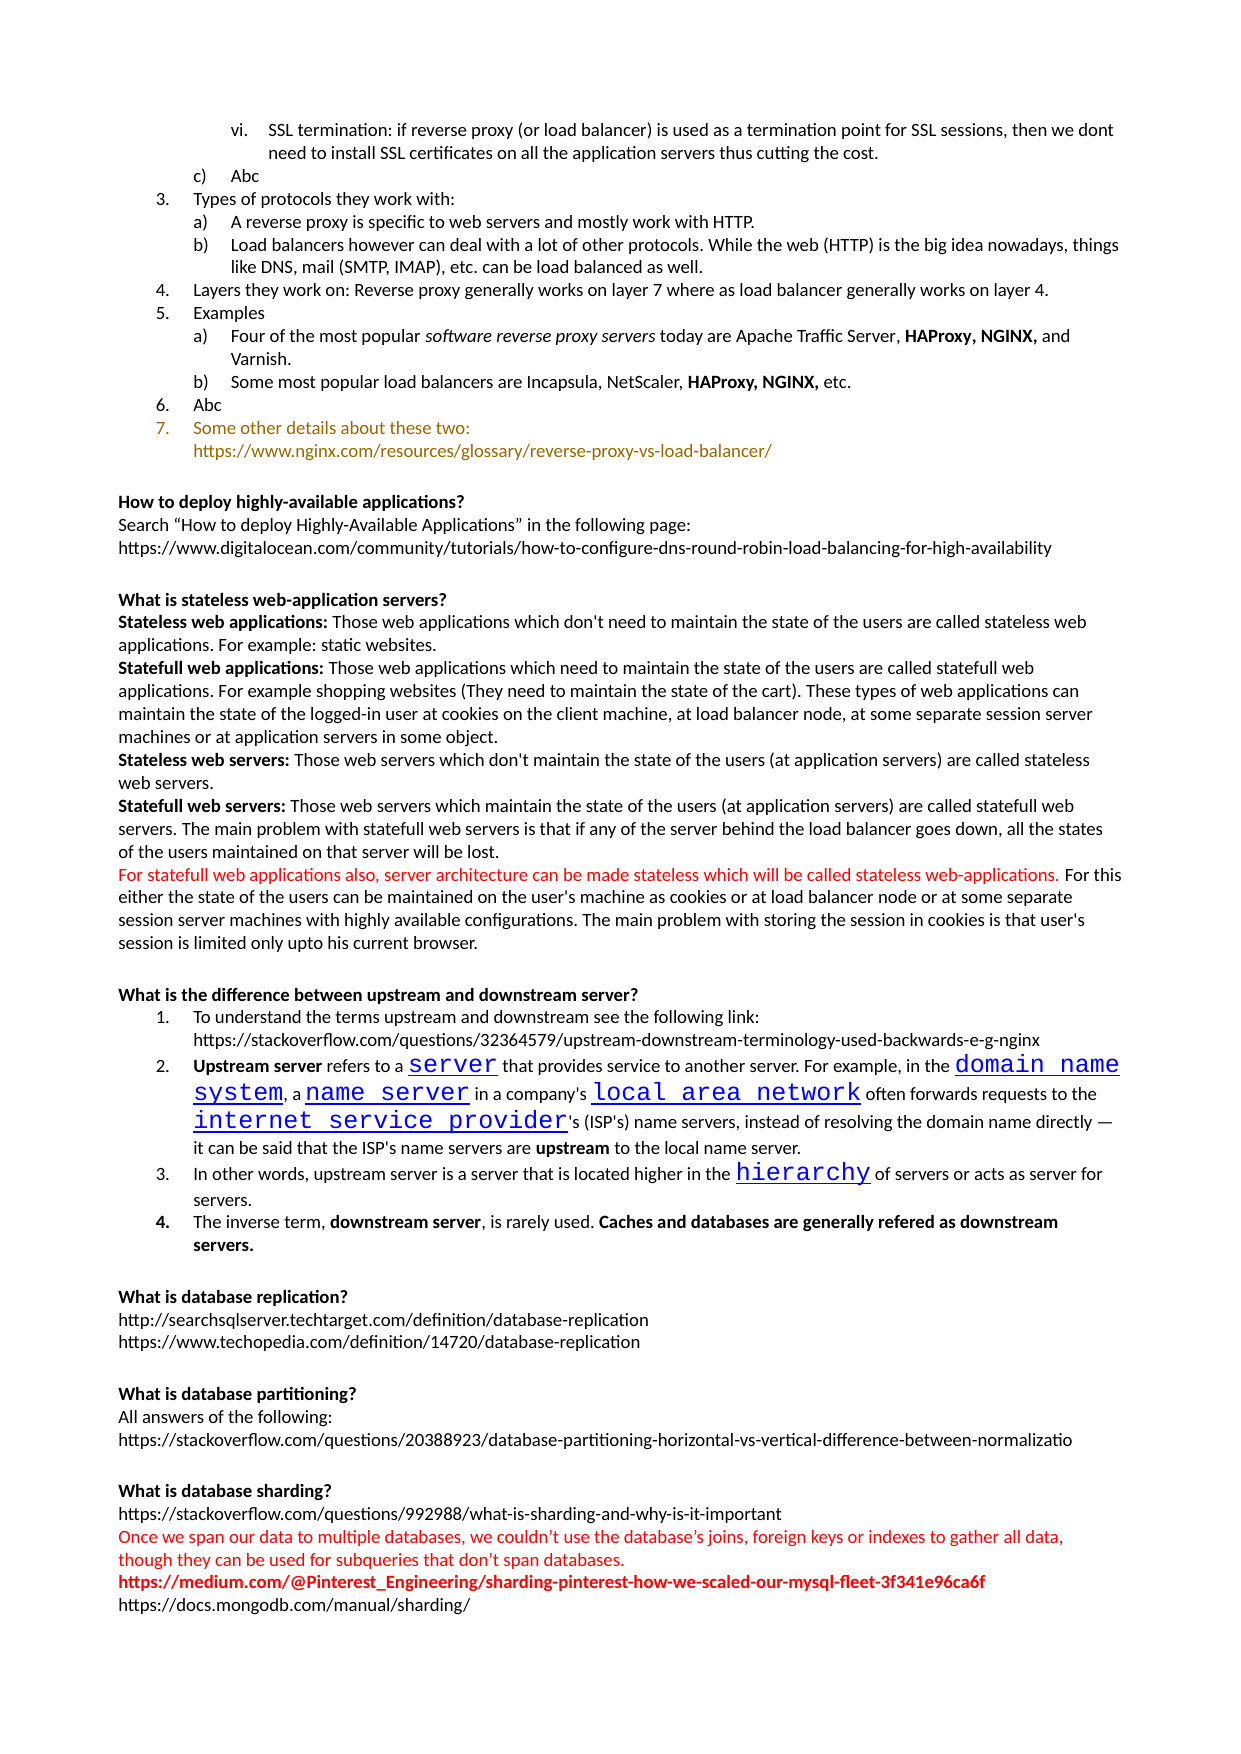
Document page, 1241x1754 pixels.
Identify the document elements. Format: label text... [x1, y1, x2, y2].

text Stateless web servers: Those web servers which don't maintain the state of the users (at application servers) are called stateless web servers. [118, 748, 1122, 794]
text https://stackoverflow.com/questions/992988/what-is-sharding-and-why-is-it-important [118, 1502, 1122, 1525]
text https://stackoverflow.com/questions/20388923/database-partitioning-horizontal-vs-vertical-difference-between-normalizatio [118, 1428, 1122, 1451]
list Some most popular load balancers are Incapsula, NetScaler, HAProxy, NGINX, etc. [193, 370, 1122, 393]
list Four of the most popular software reverse proxy servers today are Apache Traffic Server, HAProxy, NGINX, and Varnish. [193, 324, 1122, 370]
list Types of protocols they work with: [156, 187, 1122, 210]
list Abc [156, 393, 1122, 416]
text All answers of the following: [118, 1405, 1122, 1428]
list In other words, upstream server is a server that is located higher in the hierarchy of servers or acts as server for servers. [156, 1159, 1122, 1211]
text Stateless web applications: Those web applications which don't need to maintain the state of the users are called stateless web applications. For example: static websites. [118, 611, 1122, 656]
list https://www.nginx.com/resources/glossary/reverse-proxy-vs-load-balancer/ [156, 439, 1122, 462]
text What is database partitioning? [118, 1382, 1122, 1405]
text https://www.digitalocean.com/community/tutorials/how-to-configure-dns-round-robin-load-balancing-for-high-availability [118, 536, 1122, 559]
text What is stateless web-application servers? [118, 588, 1122, 611]
list To understand the terms upstream and downstream see the following link: [156, 1006, 1122, 1028]
text For statefull web applications also, server architecture can be made stateless which will be called stateless web-applications. For this either the state of the users can be maintained on the user's machine as cookies or at load balancer node or at some separate session server machines with highly available configurations. The main problem with storing the session in cookies is that user's session is limited only upto his current browser. [118, 863, 1122, 954]
list SSL termination: if reverse proxy (or load balancer) is used as a termination point for SSL sessions, then we dont need to install SSL certificates on all the application servers thus cutting the cost. [231, 118, 1122, 164]
text What is the difference between upstream and downstream server? [118, 983, 1122, 1006]
list Abc [193, 164, 1122, 187]
text Once we span our data to multiple databases, we couldn’t use the database’s joins, foreign keys or indexes to gather all data, though they can be used for subqueries that don’t span databases. [118, 1525, 1122, 1571]
text https://docs.mongodb.com/manual/sharding/ [118, 1593, 1122, 1616]
text How to deploy highly-available applications? [118, 491, 1122, 513]
list The inverse term, downstream server, is rarely used. Caches and databases are generally refered as downstream servers. [156, 1211, 1122, 1256]
list Load balancers however can deal with a lot of other protocols. While the web (HTTP) is the big idea nowadays, things like DNS, mail (SMTP, IMAP), etc. can be load balanced as well. [193, 233, 1122, 278]
text https://www.techopedia.com/definition/14720/database-replication [118, 1331, 1122, 1353]
list A reverse proxy is specific to web servers and mostly work with HTTP. [193, 210, 1122, 233]
list Examples [156, 301, 1122, 324]
text Search “How to deploy Highly-Available Applications” in the following page: [118, 513, 1122, 536]
list https://stackoverflow.com/questions/32364579/upstream-downstream-terminology-used-backwards-e-g-nginx [156, 1028, 1122, 1051]
text What is database replication? [118, 1285, 1122, 1308]
text Statefull web servers: Those web servers which maintain the state of the users (at application servers) are called statefull web servers. The main problem with statefull web servers is that if any of the server behind the load balancer goes down, all the states of the users maintained on that server will be lost. [118, 794, 1122, 863]
list Some other details about these two: [156, 416, 1122, 439]
text http://searchsqlserver.techtarget.com/definition/database-replication [118, 1308, 1122, 1331]
text What is database sharding? [118, 1479, 1122, 1502]
text Statefull web applications: Those web applications which need to maintain the state of the users are called statefull web applications. For example shopping websites (They need to maintain the state of the cart). These types of web applications can maintain the state of the logged-in user at cookies on the client machine, at load balancer node, at some separate session server machines or at application servers in some object. [118, 656, 1122, 748]
list Upstream server refers to a server that provides service to another server. For example, in the domain name system, a name server in a company's local area network often forwards requests to the internet service provider's (ISP's) name servers, instead of resolving the domain name directly — it can be said that the ISP's name servers are upstream to the local name server. [156, 1051, 1122, 1159]
text https://medium.com/@Pinterest_Engineering/sharding-pinterest-how-we-scaled-our-mysql-fleet-3f341e96ca6f [118, 1571, 1122, 1593]
list Layers they work on: Reverse proxy generally works on layer 7 where as load balancer generally works on layer 4. [156, 278, 1122, 301]
